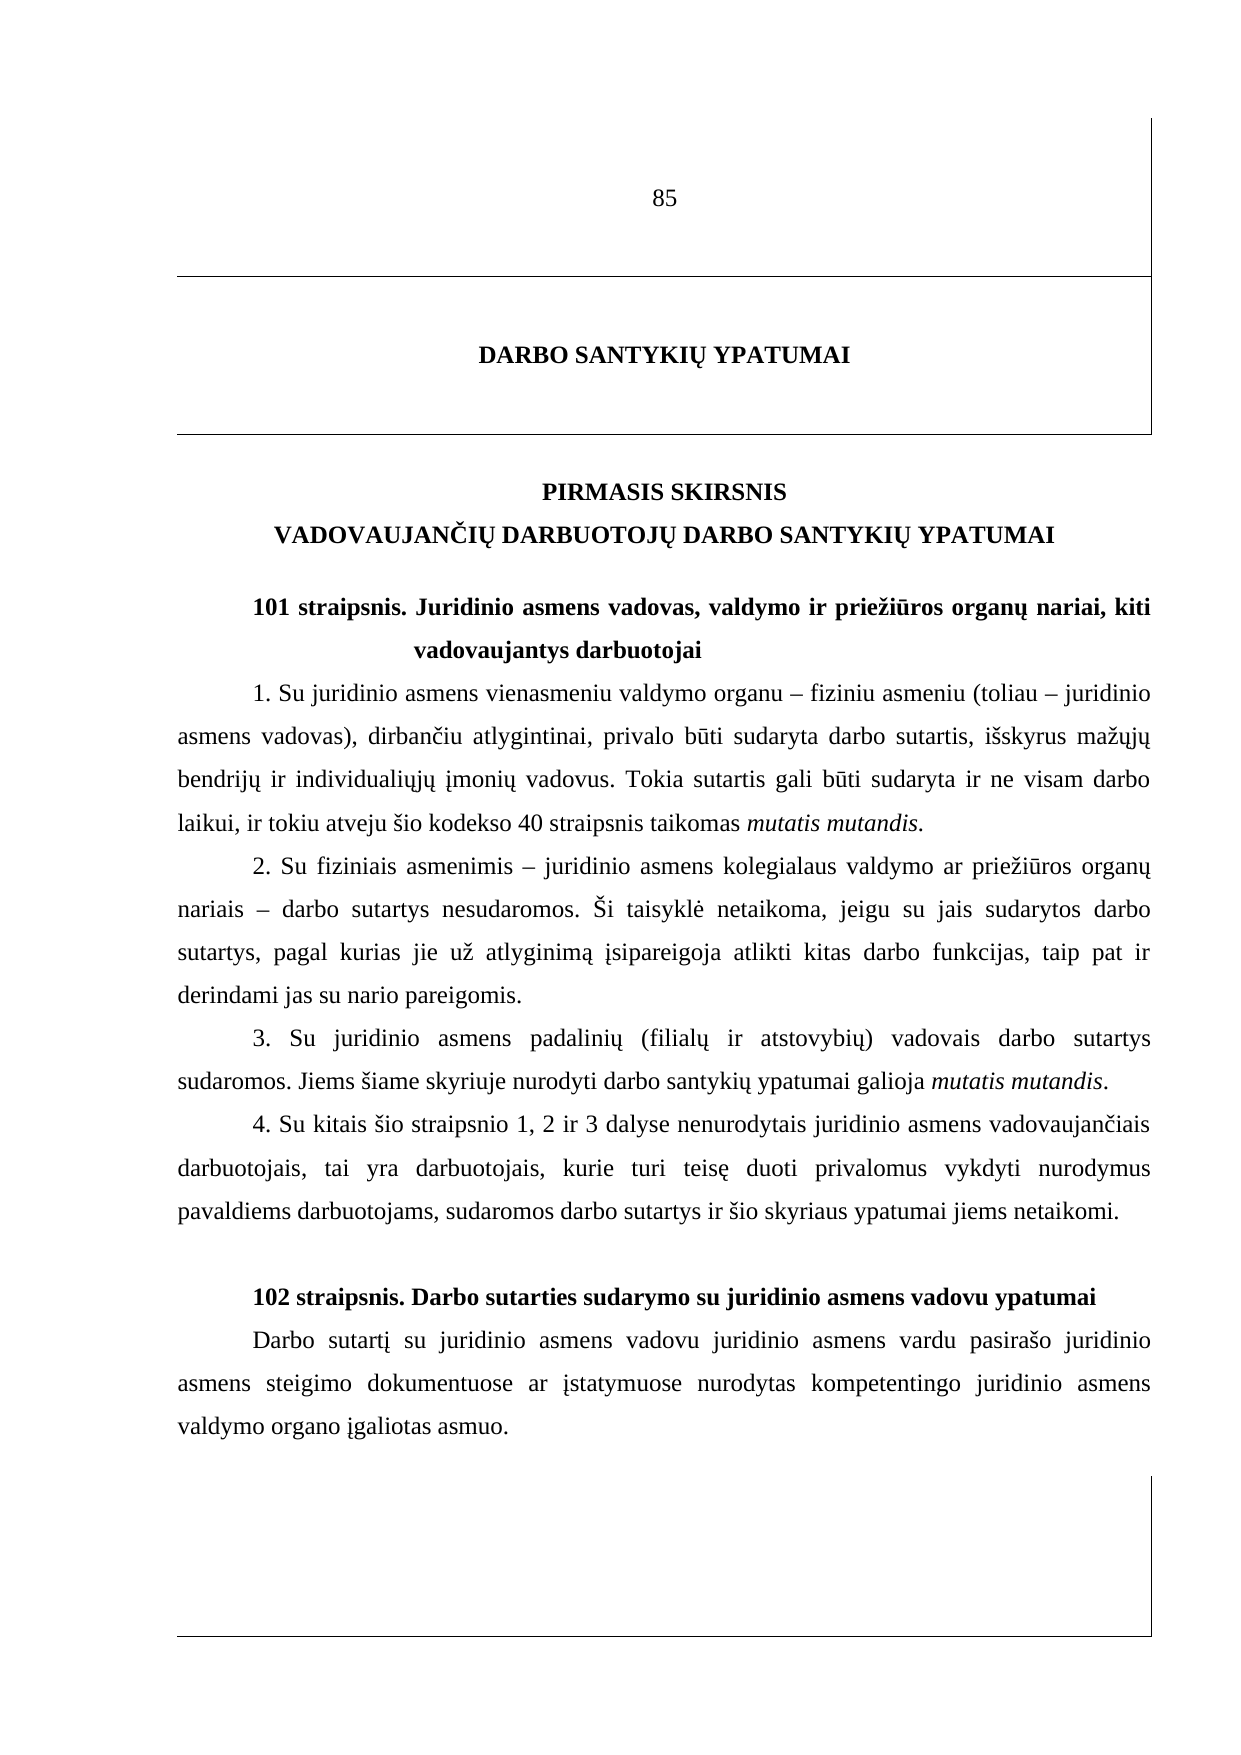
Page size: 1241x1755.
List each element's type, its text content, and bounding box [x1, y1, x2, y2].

text 2. Su fiziniais asmenimis – juridinio asmens kolegialaus valdymo ar priežiūros organų nariais – darbo sutartys nesudaromos. Ši taisyklė netaikoma, jeigu su jais sudarytos darbo sutartys, pagal kurias jie už atlyginimą įsipareigoja atlikti kitas darbo funkcijas, taip pat ir derindami jas su nario pareigomis. [177, 851, 1152, 1009]
subtitle DARBO SANTYKIŲ YPATUMAI [177, 276, 1151, 434]
subtitle 101 straipsnis. Juridinio asmens vadovas, valdymo ir priežiūros organų nariai, kiti vadovaujantys darbuotojai [252, 592, 1152, 664]
text 1. Su juridinio asmens vienasmeniu valdymo organu – fiziniu asmeniu (toliau – juridinio asmens vadovas), dirbančiu atlygintinai, privalo būti sudaryta darbo sutartis, išskyrus mažųjų bendrijų ir individualiųjų įmonių vadovus. Tokia sutartis gali būti sudaryta ir ne visam darbo laikui, ir tokiu atveju šio kodekso 40 straipsnis taikomas mutatis mutandis. [177, 678, 1152, 836]
text Darbo sutartį su juridinio asmens vadovu juridinio asmens vardu pasirašo juridinio asmens steigimo dokumentuose ar įstatymuose nurodytas kompetentingo juridinio asmens valdymo organo įgaliotas asmuo. [177, 1325, 1152, 1440]
text VADOVAUJANČIŲ DARBUOTOJŲ DARBO SANTYKIŲ YPATUMAI [177, 520, 1152, 549]
subtitle 102 straipsnis. Darbo sutarties sudarymo su juridinio asmens vadovu ypatumai [177, 1282, 1152, 1311]
text 3. Su juridinio asmens padalinių (filialų ir atstovybių) vadovais darbo sutartys sudaromos. Jiems šiame skyriuje nurodyti darbo santykių ypatumai galioja mutatis mutandis. [177, 1023, 1152, 1095]
text 4. Su kitais šio straipsnio 1, 2 ir 3 dalyse nenurodytais juridinio asmens vadovaujančiais darbuotojais, tai yra darbuotojais, kurie turi teisę duoti privalomus vykdyti nurodymus pavaldiems darbuotojams, sudaromos darbo sutartys ir šio skyriaus ypatumai jiems netaikomi. [177, 1109, 1152, 1224]
text PIRMASIS SKIRSNIS [177, 477, 1152, 506]
